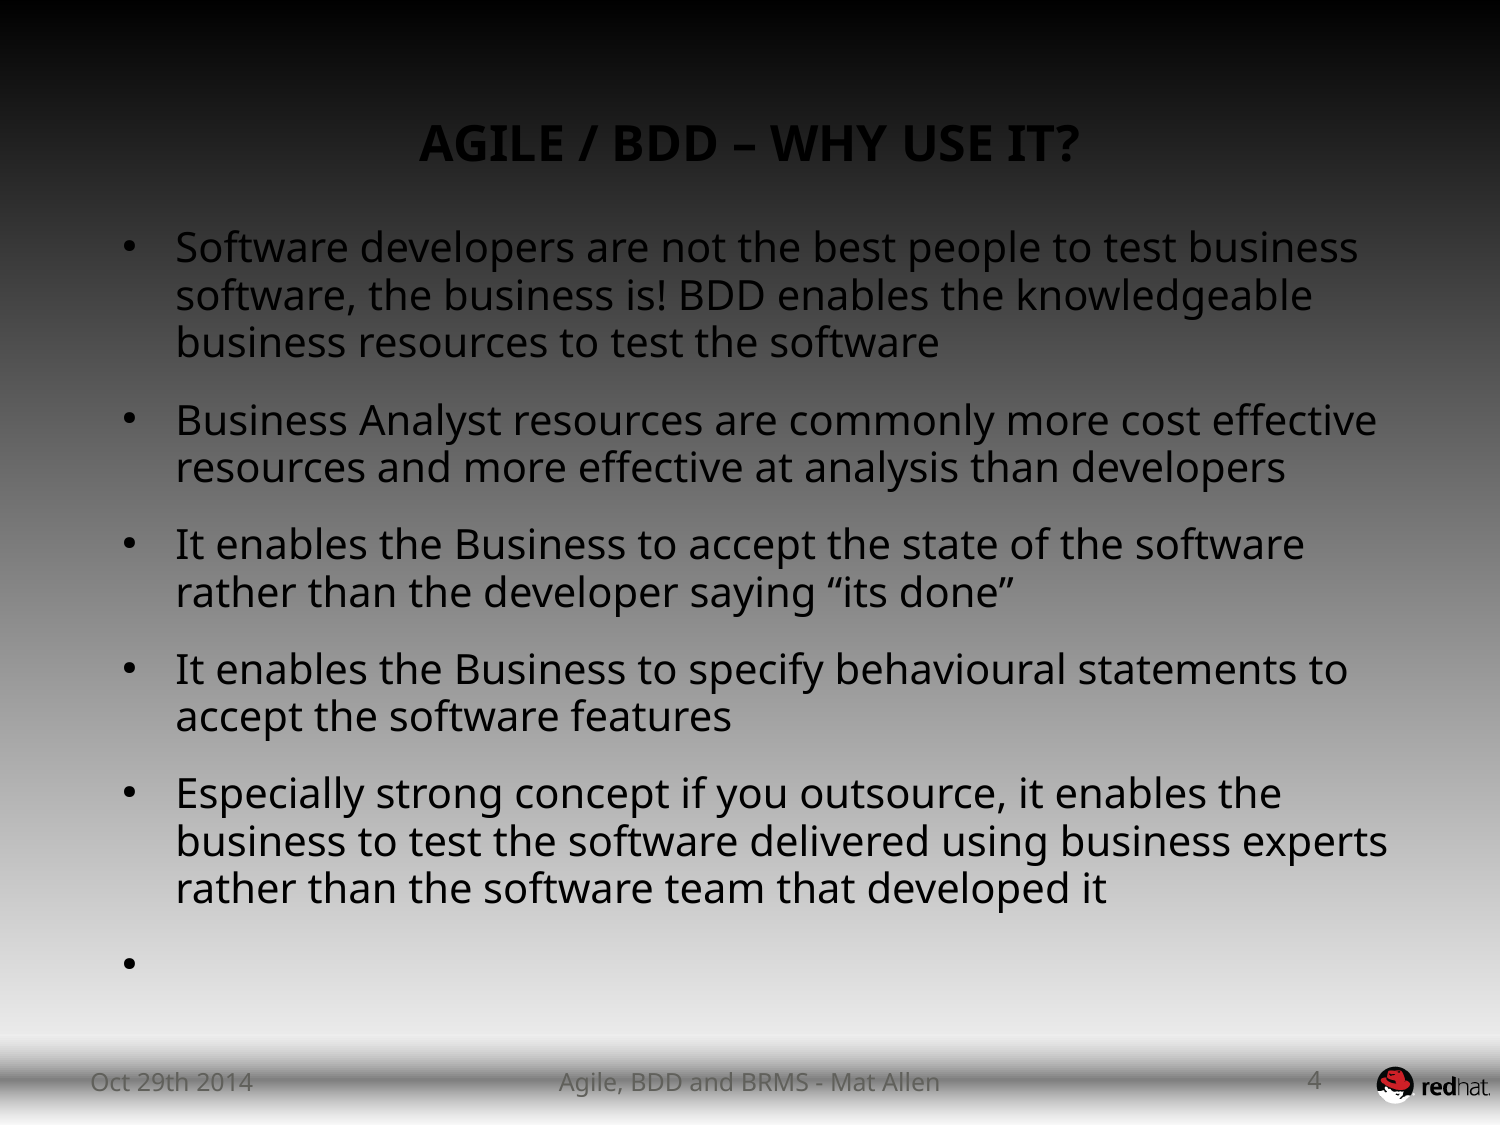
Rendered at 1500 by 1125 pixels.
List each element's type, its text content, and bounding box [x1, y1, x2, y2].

list Software developers are not the best people to test business software, the business is! BDD enables the knowledgeable business resources to test the software Business Analyst resources are commonly more cost effective resources and more effective at analysis than developers It enables the Business to accept the state of the software rather than the developer saying “its done” It enables the Business to specify behavioural statements to accept the software features Especially strong concept if you outsource, it enables the business to test the software delivered using business experts rather than the software team that developed it [74, 209, 1425, 1012]
slide_number Oct 29th 2014 [75, 1051, 425, 1112]
picture [1364, 1057, 1500, 1110]
slide_number [1074, 1051, 1337, 1112]
title Agile / BDD – Why use it? [75, 22, 1426, 188]
footer Agile, BDD and BRMS - Mat Allen [512, 1051, 988, 1112]
